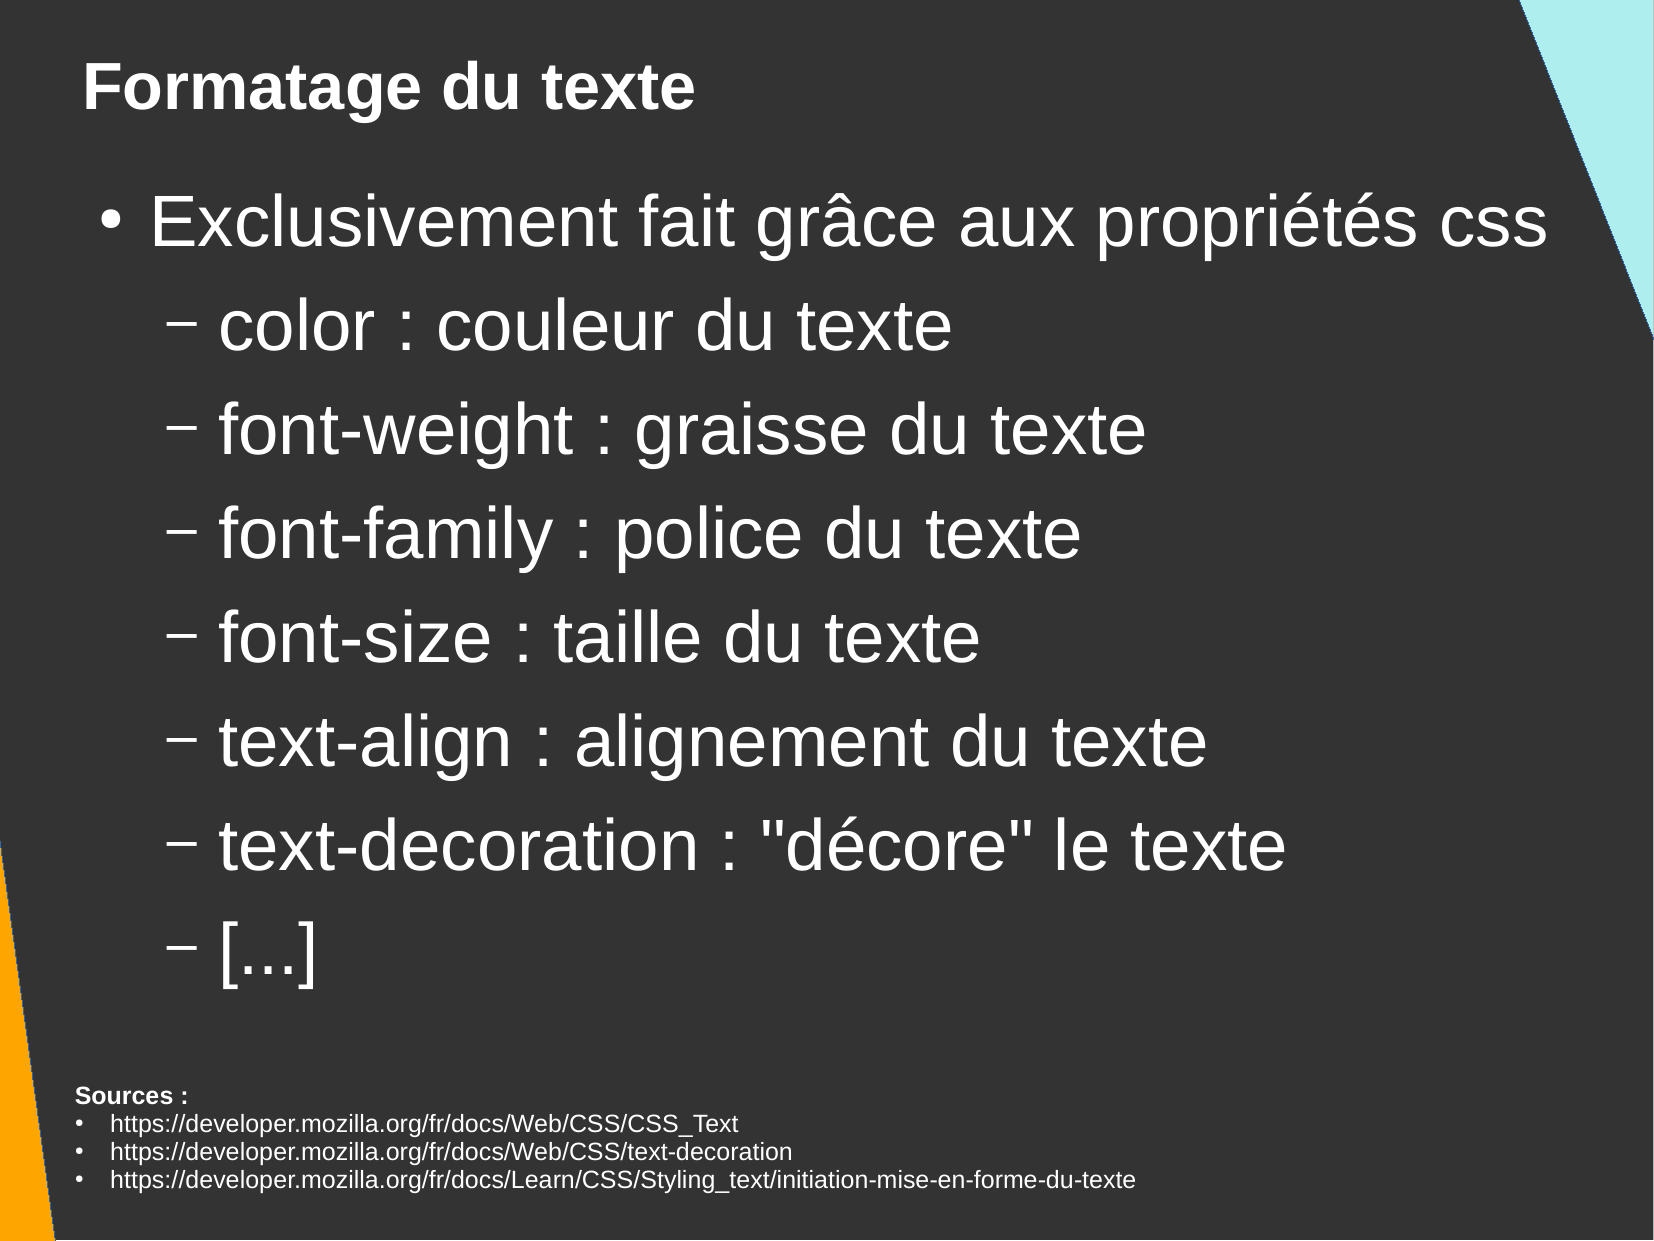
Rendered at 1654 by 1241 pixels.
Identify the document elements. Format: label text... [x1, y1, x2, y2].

text_box [1519, 0, 1654, 340]
text_box Sources : https://developer.mozilla.org/fr/docs/Web/CSS/CSS_Text https://developer.mozilla.org/fr/docs/Web/CSS/text-decoration https://developer.mozilla.org/fr/docs/Learn/CSS/Styling_text/initiation-mise-en-forme-du-texte [60, 1074, 1546, 1241]
title Formatage du texte [82, 49, 1571, 152]
list Exclusivement fait grâce aux propriétés css color : couleur du texte font-weight : graisse du texte font-family : police du texte font-size : taille du texte text-align : alignement du texte text-decoration : "décore" le texte [...] [80, 180, 1605, 993]
text_box [0, 840, 56, 1241]
